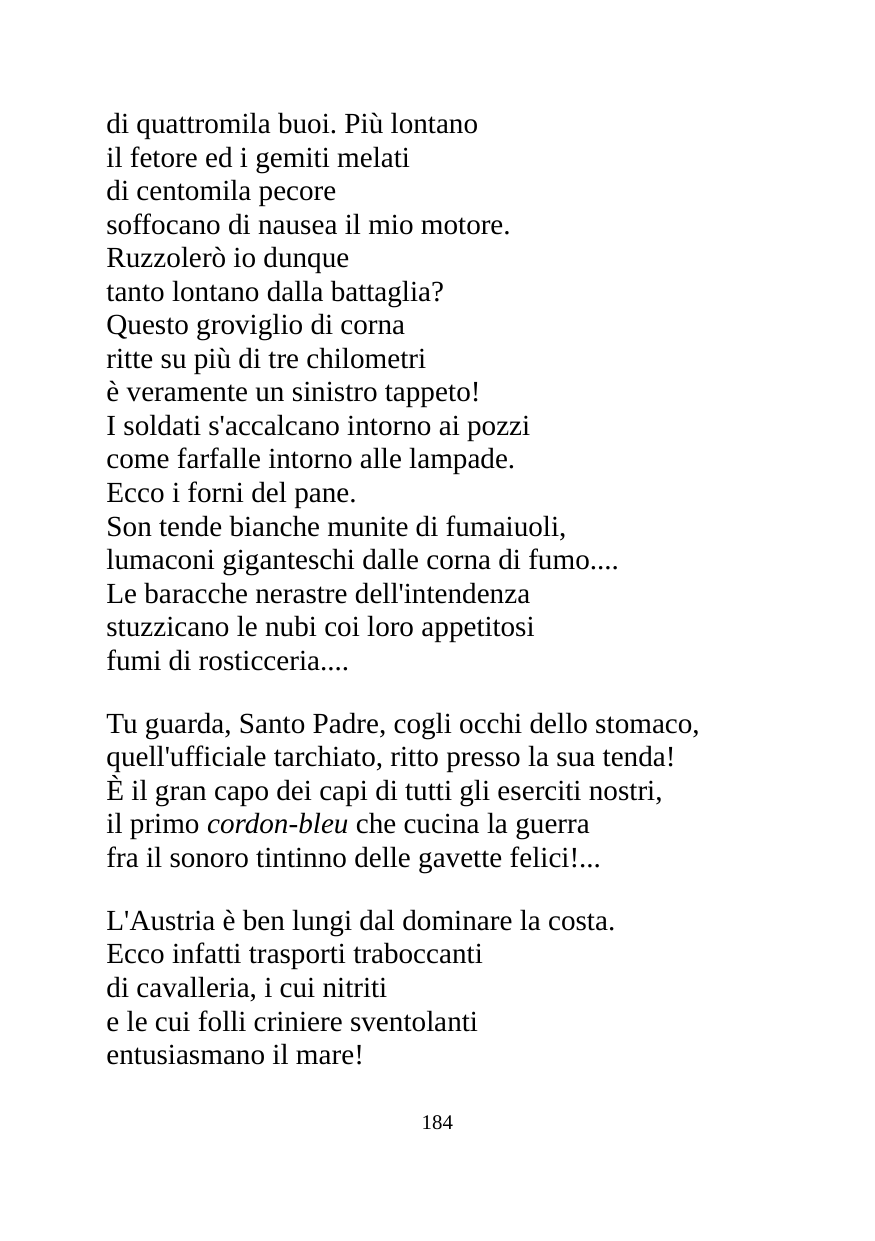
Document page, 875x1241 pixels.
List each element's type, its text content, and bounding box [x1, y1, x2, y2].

text L'Austria è ben lungi dal dominare la costa. Ecco infatti trasporti traboccanti di cavalleria, i cui nitriti e le cui folli criniere sventolanti entusiasmano il mare! [106, 903, 768, 1071]
text Tu guarda, Santo Padre, cogli occhi dello stomaco, quell'ufficiale tarchiato, ritto presso la sua tenda! È il gran capo dei capi di tutti gli eserciti nostri, il primo cordon-bleu che cucina la guerra fra il sonoro tintinno delle gavette felici!... [106, 706, 768, 874]
text di quattromila buoi. Più lontano il fetore ed i gemiti melati di centomila pecore soffocano di nausea il mio motore. Ruzzolerò io dunque tanto lontano dalla battaglia? Questo groviglio di corna ritte su più di tre chilometri è veramente un sinistro tappeto! I soldati s'accalcano intorno ai pozzi come farfalle intorno alle lampade. Ecco i forni del pane. Son tende bianche munite di fumaiuoli, lumaconi giganteschi dalle corna di fumo.... Le baracche nerastre dell'intendenza stuzzicano le nubi coi loro appetitosi fumi di rosticceria.... [106, 106, 768, 676]
